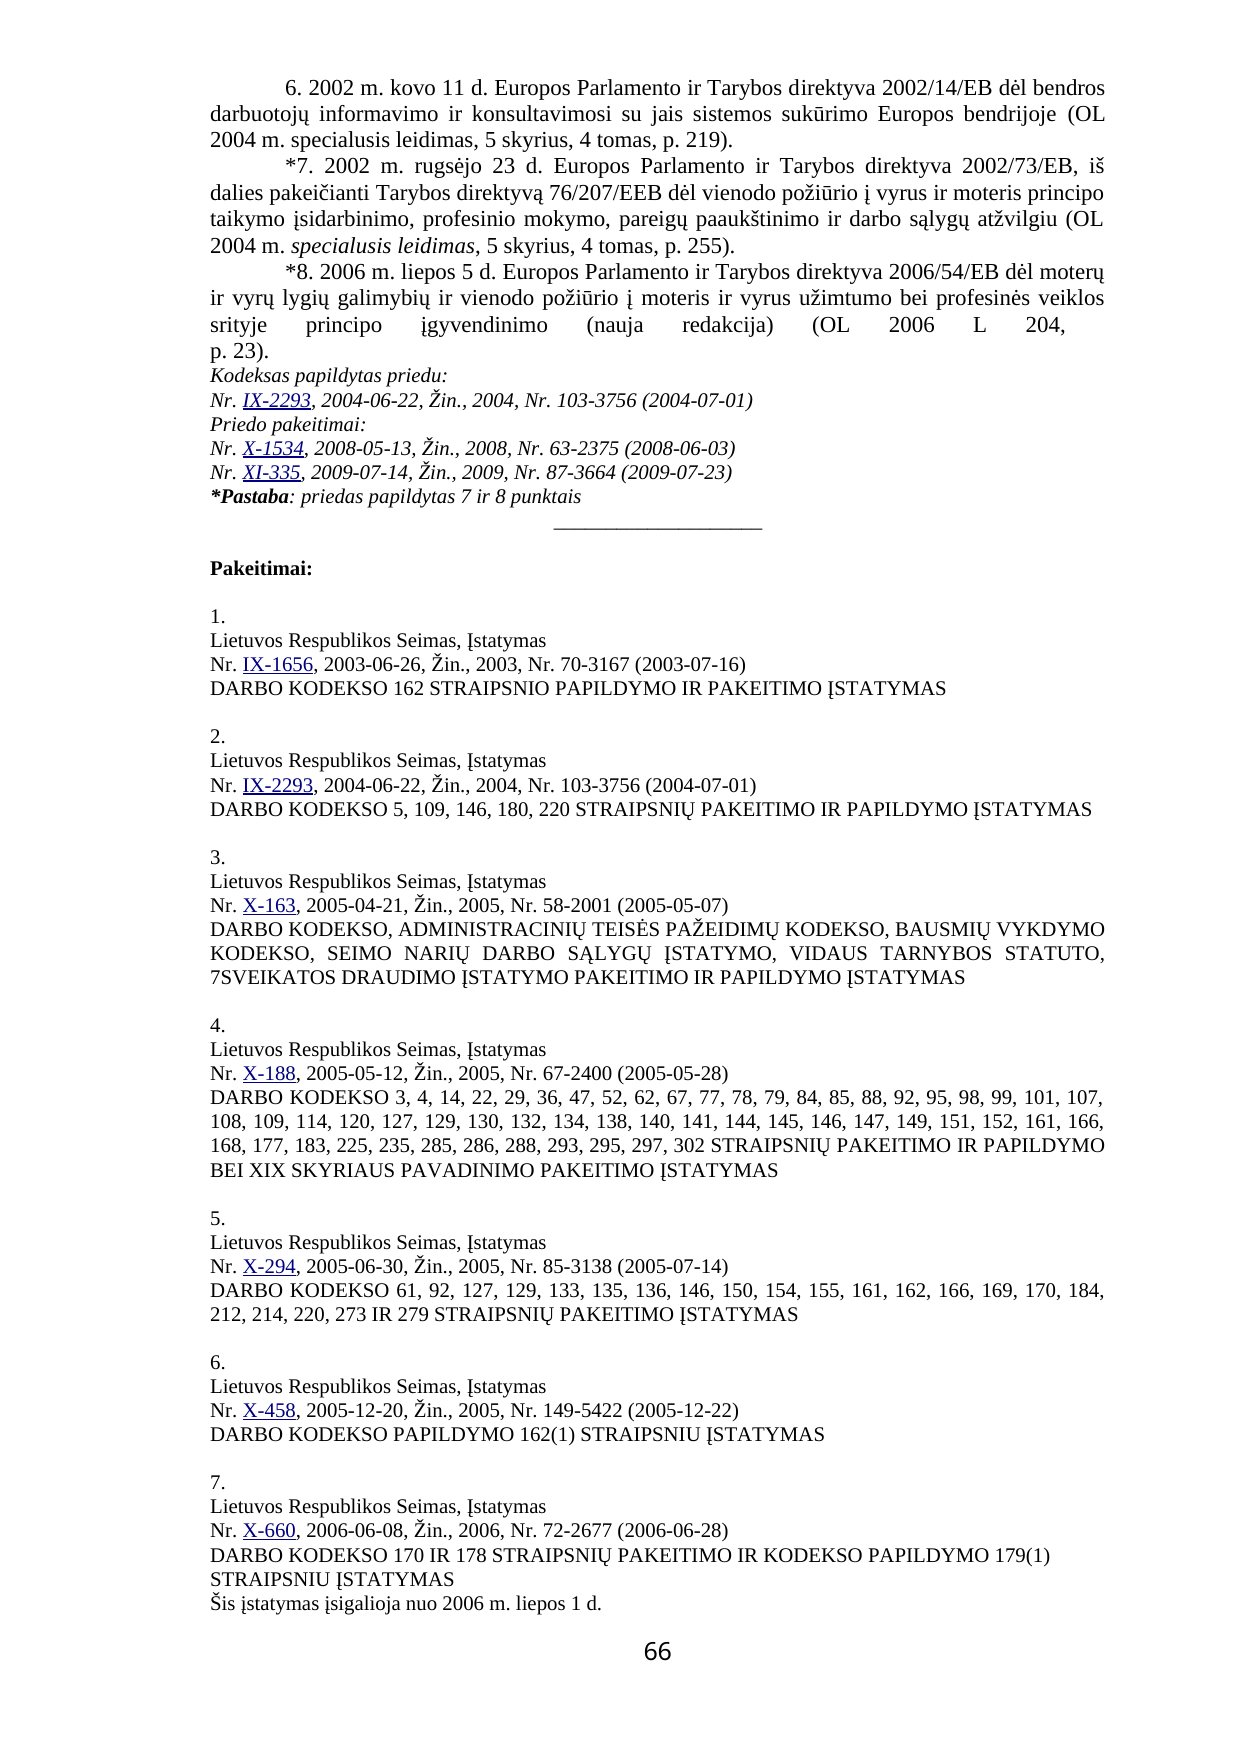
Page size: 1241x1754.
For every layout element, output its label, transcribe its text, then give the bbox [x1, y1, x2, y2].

text *8. 2006 m. liepos 5 d. Europos Parlamento ir Tarybos direktyva 2006/54/EB dėl moterų ir vyrų lygių galimybių ir vienodo požiūrio į moteris ir vyrus užimtumo bei profesinės veiklos srityje principo įgyvendinimo (nauja redakcija) (OL 2006 L 204, p. 23). [210, 258, 1106, 363]
text Nr. X-163, 2005-04-21, Žin., 2005, Nr. 58-2001 (2005-05-07) [210, 893, 1106, 917]
text 6. 2002 m. kovo 11 d. Europos Parlamento ir Tarybos direktyva 2002/14/EB dėl bendros darbuotojų informavimo ir konsultavimosi su jais sistemos sukūrimo Europos bendrijoje (OL 2004 m. specialusis leidimas, 5 skyrius, 4 tomas, p. 219). [210, 73, 1106, 153]
text Lietuvos Respublikos Seimas, Įstatymas [210, 869, 1106, 893]
text Lietuvos Respublikos Seimas, Įstatymas [210, 1037, 1106, 1061]
text Kodeksas papildytas priedu: [210, 363, 1106, 387]
text 1. [210, 604, 1106, 628]
text 2. [210, 724, 1106, 748]
text Priedo pakeitimai: [210, 412, 1106, 436]
text 4. [210, 1013, 1106, 1037]
text DARBO KODEKSO, ADMINISTRACINIŲ TEISĖS PAŽEIDIMŲ KODEKSO, BAUSMIŲ VYKDYMO KODEKSO, SEIMO NARIŲ DARBO SĄLYGŲ ĮSTATYMO, VIDAUS TARNYBOS STATUTO, 7SVEIKATOS DRAUDIMO ĮSTATYMO PAKEITIMO IR PAPILDYMO ĮSTATYMAS [210, 917, 1106, 989]
text 6. [210, 1350, 1106, 1374]
text Nr. IX-2293, 2004-06-22, Žin., 2004, Nr. 103-3756 (2004-07-01) [210, 387, 1106, 412]
text Nr. X-188, 2005-05-12, Žin., 2005, Nr. 67-2400 (2005-05-28) [210, 1061, 1106, 1085]
text Nr. IX-2293, 2004-06-22, Žin., 2004, Nr. 103-3756 (2004-07-01) [210, 772, 1106, 797]
text 5. [210, 1206, 1106, 1230]
text Lietuvos Respublikos Seimas, Įstatymas [210, 1230, 1106, 1254]
text DARBO KODEKSO PAPILDYMO 162(1) STRAIPSNIU ĮSTATYMAS [210, 1422, 1106, 1446]
text Nr. XI-335, 2009-07-14, Žin., 2009, Nr. 87-3664 (2009-07-23) [210, 460, 1106, 484]
text *7. 2002 m. rugsėjo 23 d. Europos Parlamento ir Tarybos direktyva 2002/73/EB, iš dalies pakeičianti Tarybos direktyvą 76/207/EEB dėl vienodo požiūrio į vyrus ir moteris principo taikymo įsidarbinimo, profesinio mokymo, pareigų paaukštinimo ir darbo sąlygų atžvilgiu (OL 2004 m. specialusis leidimas, 5 skyrius, 4 tomas, p. 255). [210, 153, 1106, 258]
text Šis įstatymas įsigalioja nuo 2006 m. liepos 1 d. [210, 1591, 1106, 1615]
text DARBO KODEKSO 61, 92, 127, 129, 133, 135, 136, 146, 150, 154, 155, 161, 162, 166, 169, 170, 184, 212, 214, 220, 273 IR 279 STRAIPSNIŲ PAKEITIMO ĮSTATYMAS [210, 1278, 1106, 1326]
text *Pastaba: priedas papildytas 7 ir 8 punktais [210, 484, 1106, 508]
text Lietuvos Respublikos Seimas, Įstatymas [210, 1374, 1106, 1398]
text Nr. X-294, 2005-06-30, Žin., 2005, Nr. 85-3138 (2005-07-14) [210, 1254, 1106, 1278]
text Nr. X-1534, 2008-05-13, Žin., 2008, Nr. 63-2375 (2008-06-03) [210, 436, 1106, 460]
text Lietuvos Respublikos Seimas, Įstatymas [210, 1494, 1106, 1518]
text Lietuvos Respublikos Seimas, Įstatymas [210, 748, 1106, 772]
text Lietuvos Respublikos Seimas, Įstatymas [210, 628, 1106, 652]
text DARBO KODEKSO 3, 4, 14, 22, 29, 36, 47, 52, 62, 67, 77, 78, 79, 84, 85, 88, 92, 95, 98, 99, 101, 107, 108, 109, 114, 120, 127, 129, 130, 132, 134, 138, 140, 141, 144, 145, 146, 147, 149, 151, 152, 161, 166, 168, 177, 183, 225, 235, 285, 286, 288, 293, 295, 297, 302 STRAIPSNIŲ PAKEITIMO IR PAPILDYMO BEI XIX SKYRIAUS PAVADINIMO PAKEITIMO ĮSTATYMAS [210, 1085, 1106, 1182]
text 3. [210, 845, 1106, 869]
text Pakeitimai: [210, 556, 1106, 580]
text 7. [210, 1470, 1106, 1494]
text DARBO KODEKSO 5, 109, 146, 180, 220 STRAIPSNIŲ PAKEITIMO IR PAPILDYMO ĮSTATYMAS [210, 797, 1106, 821]
text DARBO KODEKSO 170 IR 178 STRAIPSNIŲ PAKEITIMO IR KODEKSO PAPILDYMO 179(1) STRAIPSNIU ĮSTATYMAS [210, 1542, 1106, 1591]
text Nr. IX-1656, 2003-06-26, Žin., 2003, Nr. 70-3167 (2003-07-16) [210, 652, 1106, 676]
text Nr. X-458, 2005-12-20, Žin., 2005, Nr. 149-5422 (2005-12-22) [210, 1398, 1106, 1422]
text DARBO KODEKSO 162 STRAIPSNIO PAPILDYMO IR PAKEITIMO ĮSTATYMAS [210, 676, 1106, 700]
text Nr. X-660, 2006-06-08, Žin., 2006, Nr. 72-2677 (2006-06-28) [210, 1518, 1106, 1542]
text ____________________ [210, 508, 1106, 532]
